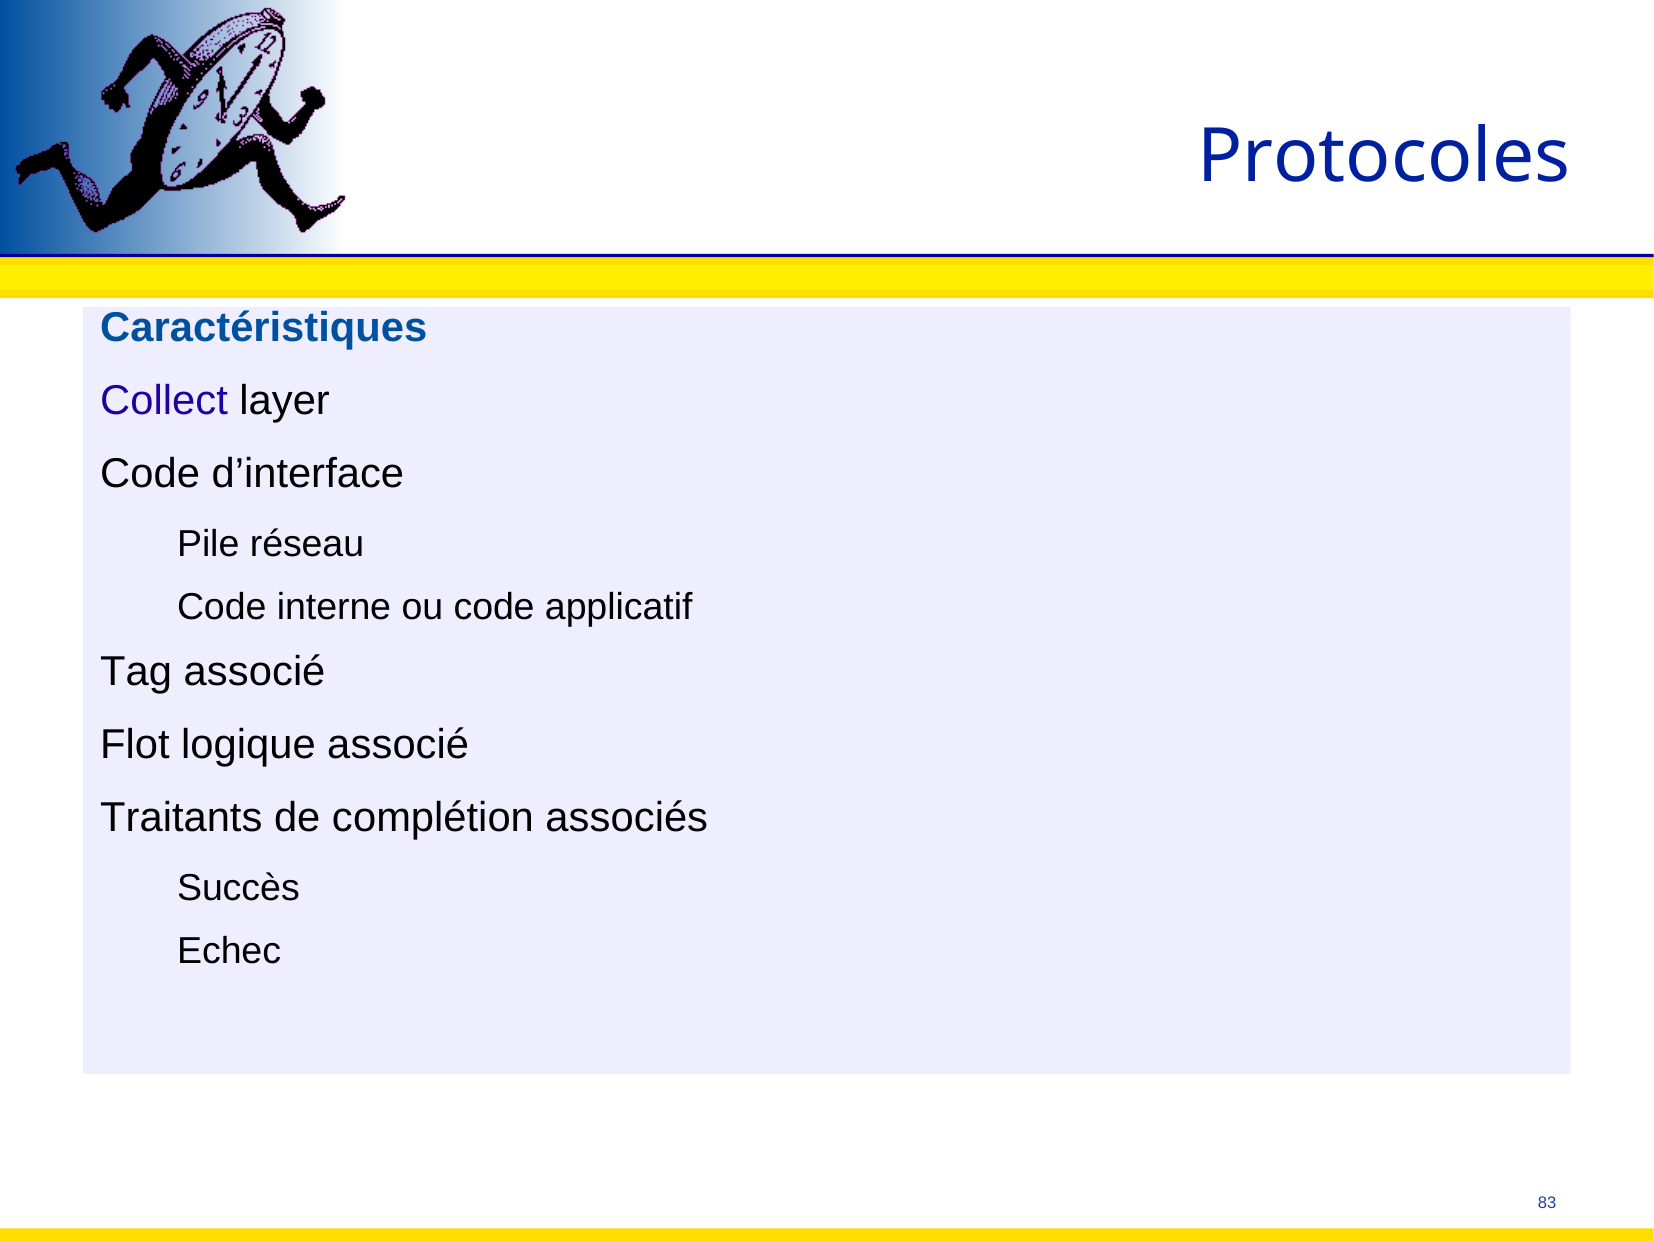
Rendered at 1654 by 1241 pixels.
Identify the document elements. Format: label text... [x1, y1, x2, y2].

title Protocoles [372, 49, 1571, 257]
picture [14, 0, 353, 245]
list Caractéristiques Collect layer Code d’interface Pile réseau Code interne ou code applicatif Tag associé Flot logique associé Traitants de complétion associés Succès Echec [82, 306, 1571, 1074]
